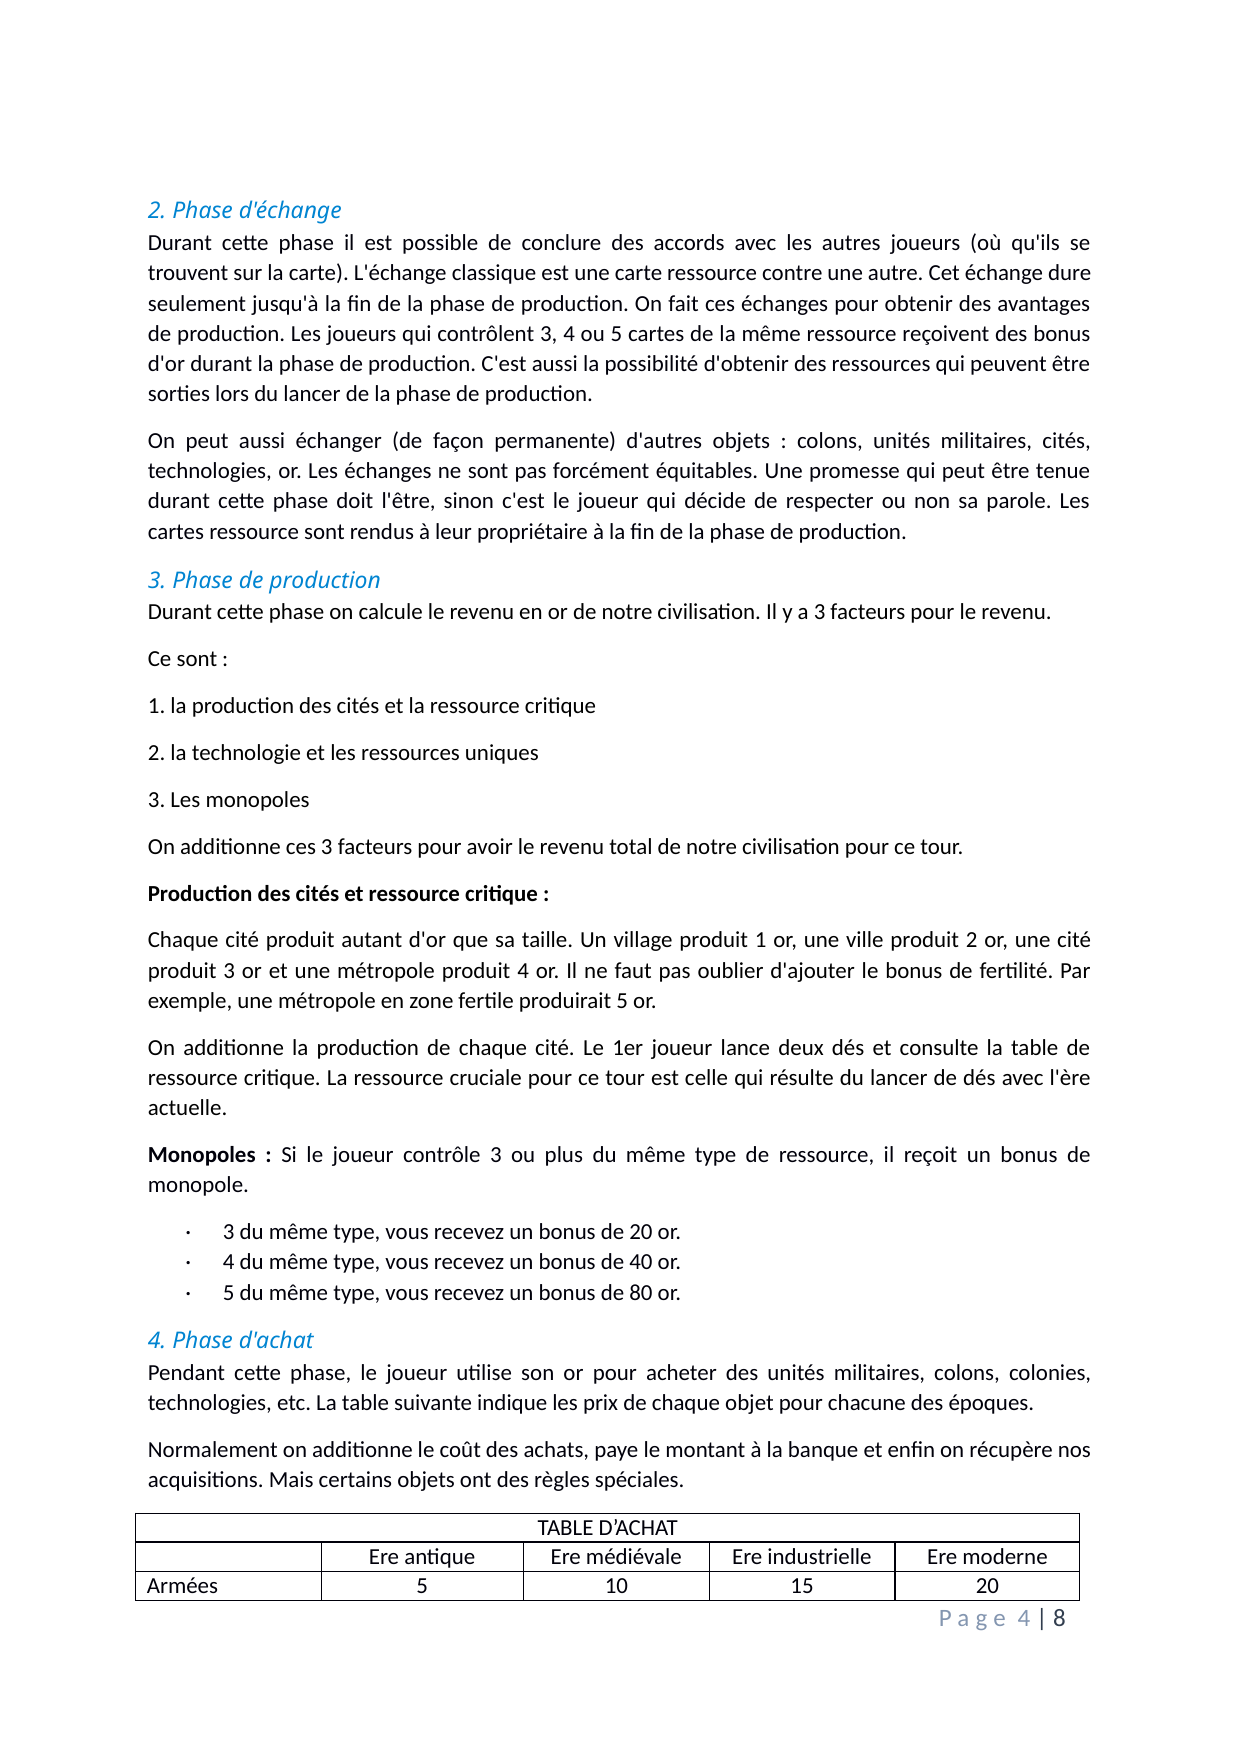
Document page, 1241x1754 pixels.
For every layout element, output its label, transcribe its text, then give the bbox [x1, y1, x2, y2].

text On additionne ces 3 facteurs pour avoir le revenu total de notre civilisation pour ce tour. [148, 832, 1093, 860]
text Normalement on additionne le coût des achats, paye le montant à la banque et enfin on récupère nos acquisitions. Mais certains objets ont des règles spéciales. [148, 1435, 1093, 1493]
text Production des cités et ressource critique : [148, 879, 1093, 907]
text On peut aussi échanger (de façon permanente) d'autres objets : colons, unités militaires, cités, technologies, or. Les échanges ne sont pas forcément équitables. Une promesse qui peut être tenue durant cette phase doit l'être, sinon c'est le joueur qui décide de respecter ou non sa parole. Les cartes ressource sont rendus à leur propriétaire à la fin de la phase de production. [148, 426, 1093, 545]
table_cell 5 [322, 1572, 523, 1599]
list 3 du même type, vous recevez un bonus de 20 or. [185, 1217, 1093, 1245]
list 4 du même type, vous recevez un bonus de 40 or. [185, 1247, 1093, 1275]
subtitle 3. Phase de production [148, 564, 1093, 595]
table_cell Ere moderne [896, 1543, 1079, 1571]
table_cell 10 [524, 1572, 709, 1599]
table_cell 20 [896, 1572, 1079, 1599]
table_cell [136, 1543, 321, 1571]
text Ce sont : [148, 644, 1093, 672]
text 3. Les monopoles [148, 785, 1093, 813]
text Durant cette phase il est possible de conclure des accords avec les autres joueurs (où qu'ils se trouvent sur la carte). L'échange classique est une carte ressource contre une autre. Cet échange dure seulement jusqu'à la fin de la phase de production. On fait ces échanges pour obtenir des avantages de production. Les joueurs qui contrôlent 3, 4 ou 5 cartes de la même ressource reçoivent des bonus d'or durant la phase de production. C'est aussi la possibilité d'obtenir des ressources qui peuvent être sorties lors du lancer de la phase de production. [148, 228, 1093, 407]
subtitle 4. Phase d'achat [148, 1324, 1093, 1356]
table_cell Ere médiévale [524, 1543, 709, 1571]
text Chaque cité produit autant d'or que sa taille. Un village produit 1 or, une ville produit 2 or, une cité produit 3 or et une métropole produit 4 or. Il ne faut pas oublier d'ajouter le bonus de fertilité. Par exemple, une métropole en zone fertile produirait 5 or. [148, 926, 1093, 1014]
text Monopoles : Si le joueur contrôle 3 ou plus du même type de ressource, il reçoit un bonus de monopole. [148, 1140, 1093, 1198]
table_cell Ere antique [322, 1543, 523, 1571]
table_header TABLE D’ACHAT [136, 1514, 1079, 1541]
text Pendant cette phase, le joueur utilise son or pour acheter des unités militaires, colons, colonies, technologies, etc. La table suivante indique les prix de chaque objet pour chacune des époques. [148, 1358, 1093, 1416]
text Durant cette phase on calcule le revenu en or de notre civilisation. Il y a 3 facteurs pour le revenu. [148, 597, 1093, 625]
list 5 du même type, vous recevez un bonus de 80 or. [185, 1278, 1093, 1306]
table_cell 15 [710, 1572, 894, 1599]
table_cell Ere industrielle [710, 1543, 894, 1571]
text 2. la technologie et les ressources uniques [148, 738, 1093, 766]
text 1. la production des cités et la ressource critique [148, 691, 1093, 719]
text On additionne la production de chaque cité. Le 1er joueur lance deux dés et consulte la table de ressource critique. La ressource cruciale pour ce tour est celle qui résulte du lancer de dés avec l'ère actuelle. [148, 1033, 1093, 1121]
subtitle 2. Phase d'échange [148, 194, 1093, 226]
table_cell Armées [136, 1572, 321, 1599]
